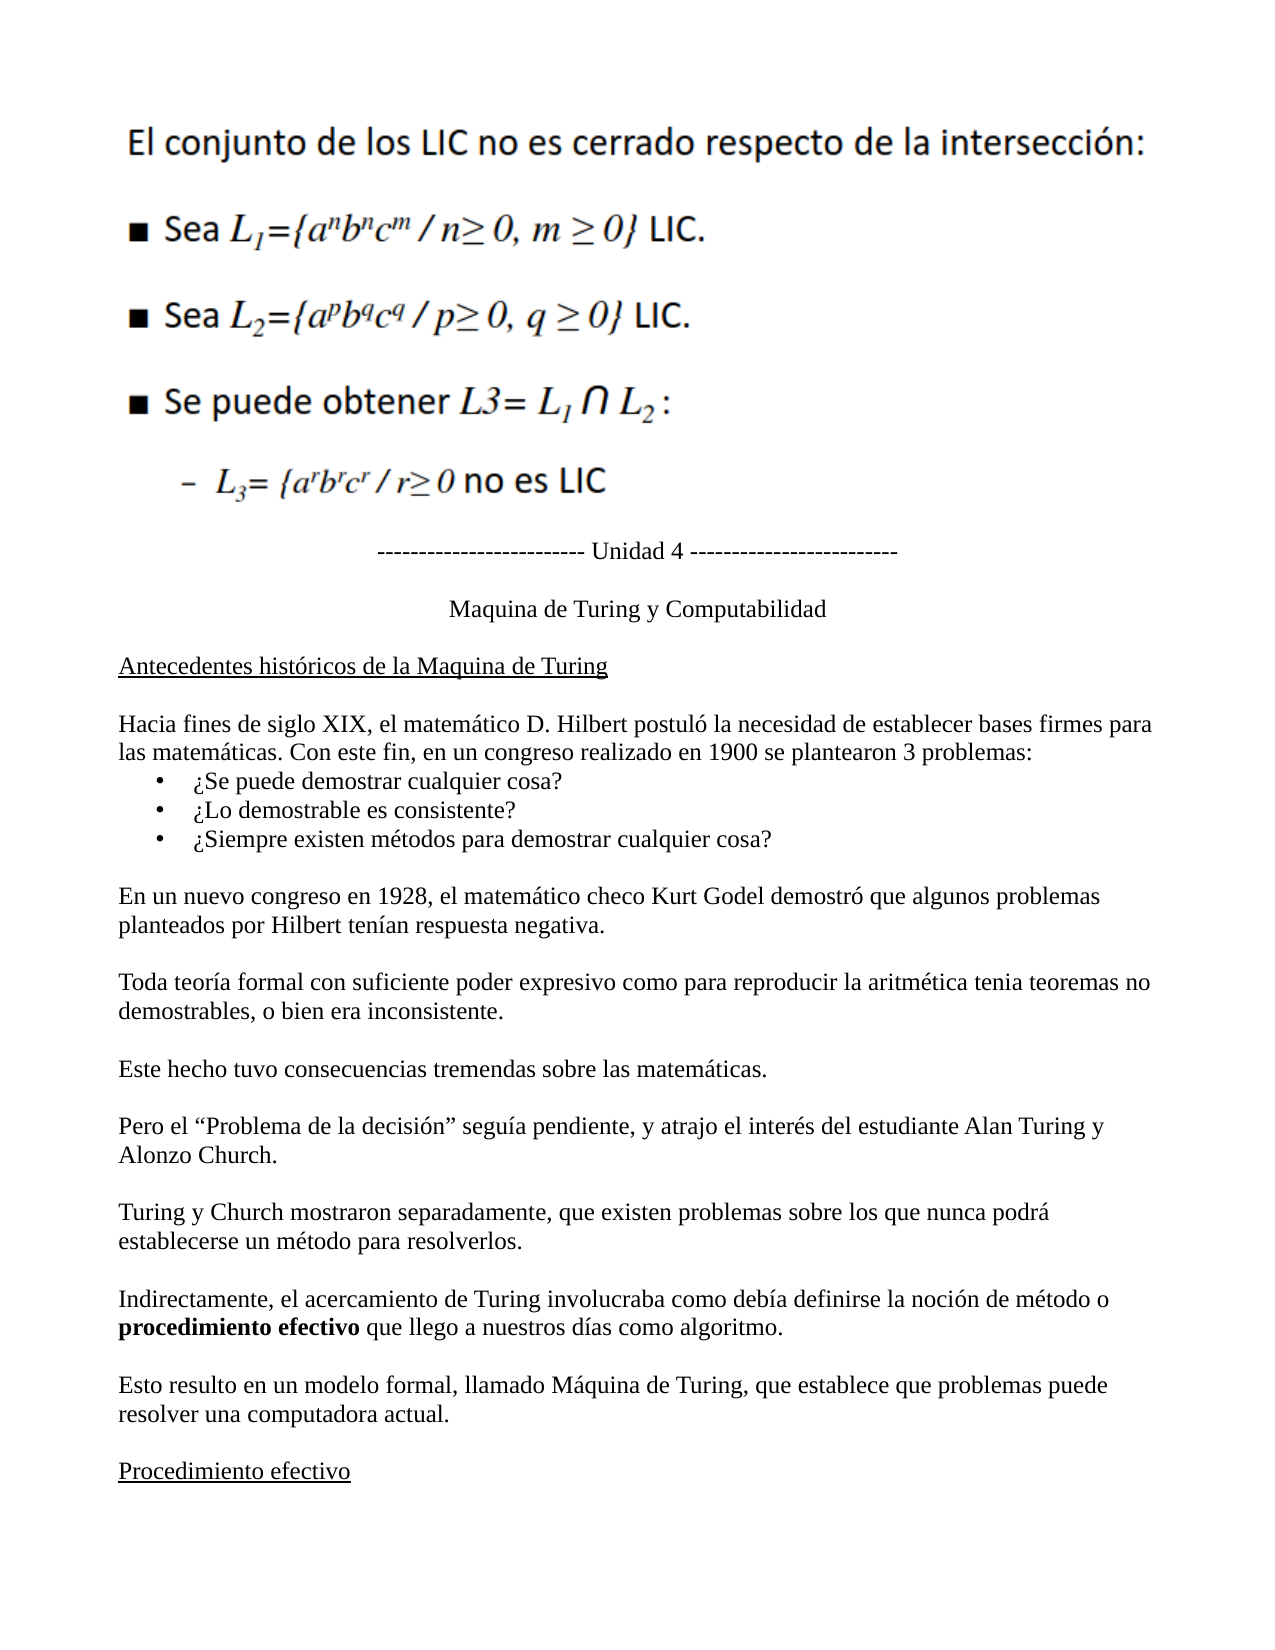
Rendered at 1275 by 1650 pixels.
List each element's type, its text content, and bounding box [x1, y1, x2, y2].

text Pero el “Problema de la decisión” seguía pendiente, y atrajo el interés del estudiante Alan Turing y Alonzo Church. [118, 1111, 1157, 1169]
text Maquina de Turing y Computabilidad [118, 594, 1157, 622]
list ¿Siempre existen métodos para demostrar cualquier cosa? [156, 824, 1157, 852]
text Este hecho tuvo consecuencias tremendas sobre las matemáticas. [118, 1054, 1157, 1082]
text Toda teoría formal con suficiente poder expresivo como para reproducir la aritmética tenia teoremas no demostrables, o bien era inconsistente. [118, 967, 1157, 1025]
list ¿Se puede demostrar cualquier cosa? [156, 766, 1157, 795]
text Hacia fines de siglo XIX, el matemático D. Hilbert postuló la necesidad de establecer bases firmes para las matemáticas. Con este fin, en un congreso realizado en 1900 se plantearon 3 problemas: [118, 709, 1157, 766]
text Turing y Church mostraron separadamente, que existen problemas sobre los que nunca podrá establecerse un método para resolverlos. [118, 1197, 1157, 1255]
list ¿Lo demostrable es consistente? [156, 795, 1157, 824]
text Esto resulto en un modelo formal, llamado Máquina de Turing, que establece que problemas puede resolver una computadora actual. [118, 1370, 1157, 1427]
text ------------------------- Unidad 4 ------------------------- [118, 536, 1157, 565]
text Procedimiento efectivo [118, 1456, 1157, 1485]
text En un nuevo congreso en 1928, el matemático checo Kurt Godel demostró que algunos problemas planteados por Hilbert tenían respuesta negativa. [118, 881, 1157, 939]
text Antecedentes históricos de la Maquina de Turing [118, 651, 1157, 680]
picture [118, 118, 1157, 508]
text Indirectamente, el acercamiento de Turing involucraba como debía definirse la noción de método o procedimiento efectivo que llego a nuestros días como algoritmo. [118, 1284, 1157, 1341]
